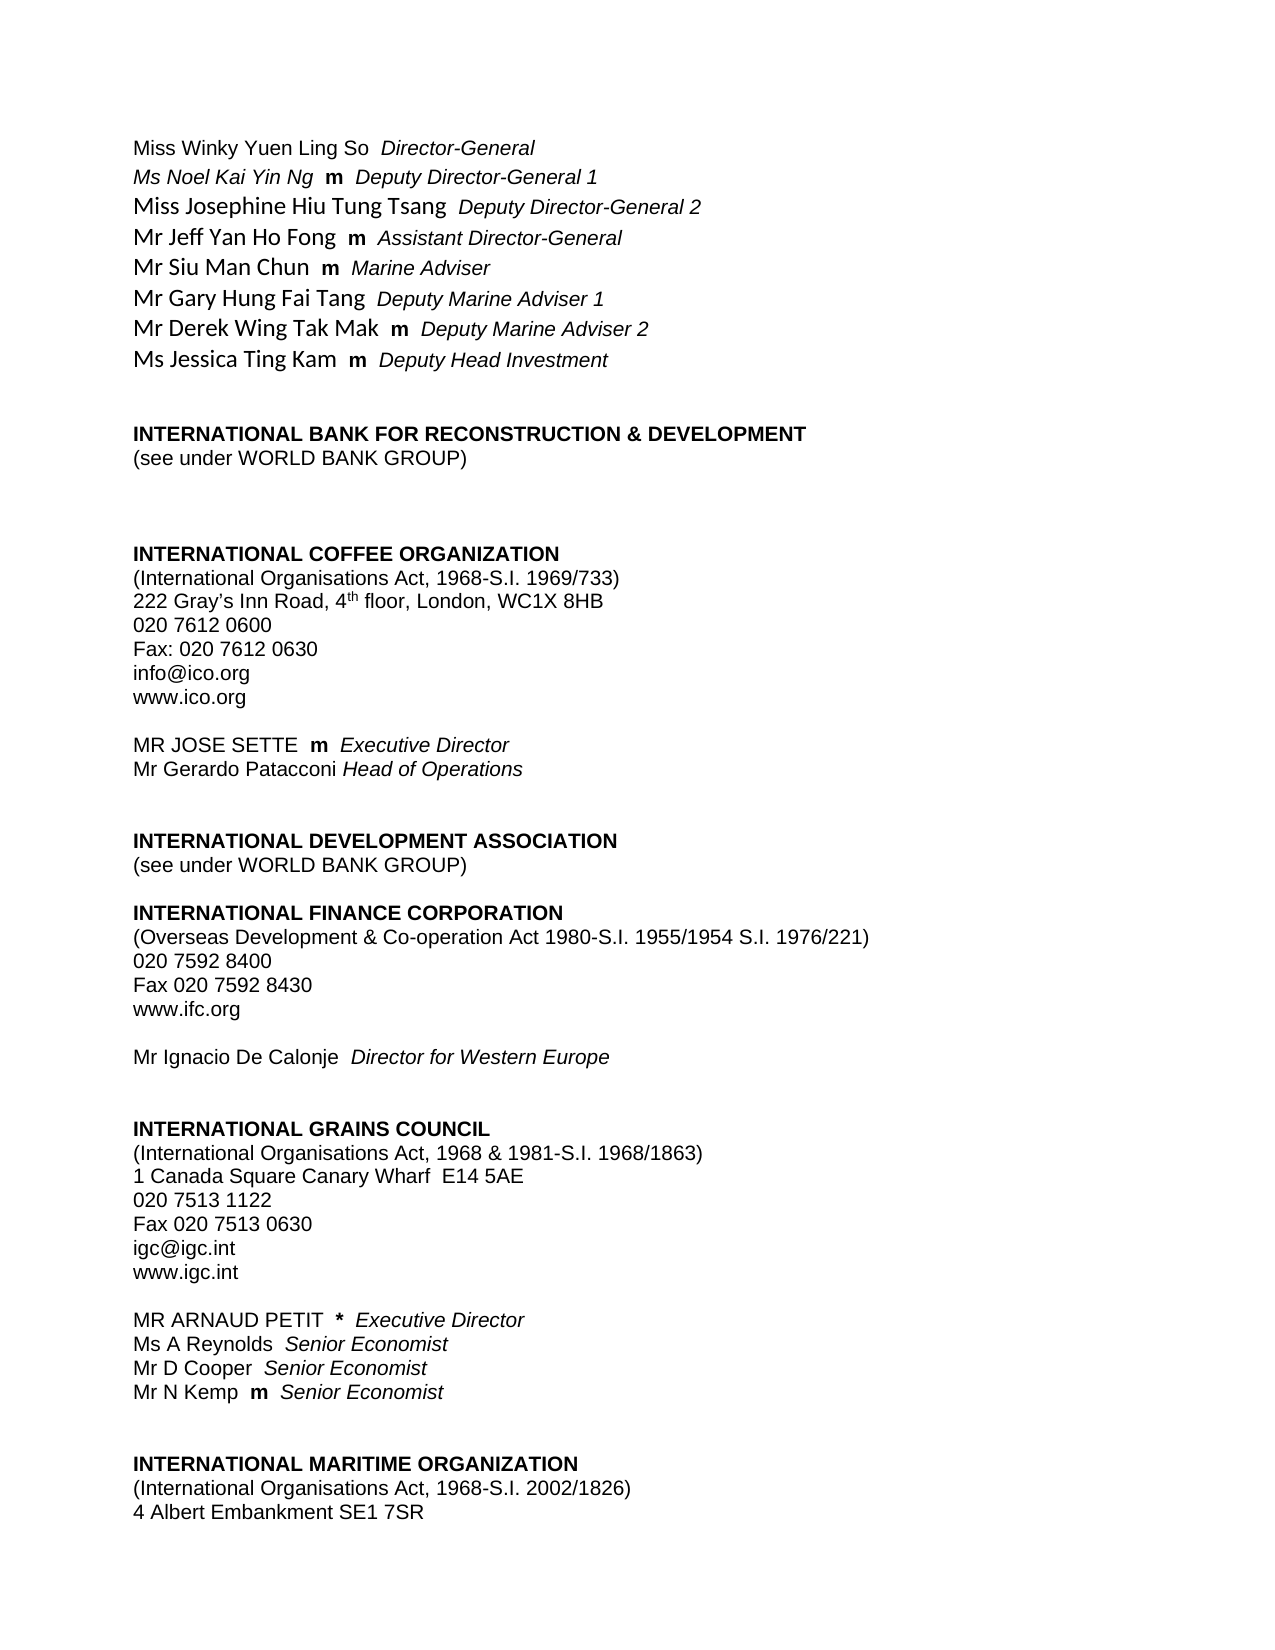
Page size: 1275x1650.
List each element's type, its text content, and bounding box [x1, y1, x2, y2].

text 020 7612 0600 [133, 613, 1181, 637]
text Mr Ignacio De Calonje Director for Western Europe [133, 1044, 1181, 1068]
text www.igc.int [133, 1260, 1181, 1284]
text 222 Gray’s Inn Road, 4th floor, London, WC1X 8HB [133, 589, 1181, 613]
text INTERNATIONAL MARITIME ORGANIZATION [133, 1452, 1181, 1476]
text www.ifc.org [133, 997, 1181, 1021]
text Mr Gerardo Patacconi Head of Operations [133, 757, 1181, 781]
text info@ico.org [133, 661, 1181, 685]
text Fax: 020 7612 0630 [133, 637, 1181, 661]
text Miss Winky Yuen Ling So Director-General Ms Noel Kai Yin Ng m Deputy Director-General 1 Miss Josephine Hiu Tung Tsang Deputy Director-General 2 Mr Jeff Yan Ho Fong m Assistant Director-General Mr Siu Man Chun m Marine Adviser Mr Gary Hung Fai Tang Deputy Marine Adviser 1 Mr Derek Wing Tak Mak m Deputy Marine Adviser 2 Ms Jessica Ting Kam m Deputy Head Investment [133, 136, 1181, 374]
text MR JOSE SETTE m Executive Director [133, 733, 1181, 757]
text INTERNATIONAL DEVELOPMENT ASSOCIATION [133, 829, 1181, 853]
text (International Organisations Act, 1968-S.I. 2002/1826) [133, 1476, 1181, 1500]
text (Overseas Development & Co-operation Act 1980-S.I. 1955/1954 S.I. 1976/221) [133, 925, 1181, 949]
text 020 7592 8400 [133, 949, 1181, 973]
text INTERNATIONAL COFFEE ORGANIZATION [133, 541, 1181, 565]
text Mr N Kemp m Senior Economist [133, 1380, 1181, 1404]
subtitle INTERNATIONAL FINANCE CORPORATION [133, 901, 1181, 925]
text (International Organisations Act, 1968 & 1981-S.I. 1968/1863) [133, 1140, 1181, 1164]
text 4 Albert Embankment SE1 7SR [133, 1500, 1181, 1524]
text Fax 020 7592 8430 [133, 973, 1181, 997]
text (see under WORLD BANK GROUP) [133, 446, 1181, 469]
text igc@igc.int [133, 1236, 1181, 1260]
text 1 Canada Square Canary Wharf E14 5AE [133, 1164, 1181, 1188]
text INTERNATIONAL GRAINS COUNCIL [133, 1116, 1181, 1140]
text Mr D Cooper Senior Economist [133, 1356, 1181, 1380]
text Fax 020 7513 0630 [133, 1212, 1181, 1236]
text MR ARNAUD PETIT * Executive Director [133, 1308, 1181, 1332]
text www.ico.org [133, 685, 1181, 709]
text (see under WORLD BANK GROUP) [133, 853, 1181, 877]
text 020 7513 1122 [133, 1188, 1181, 1212]
text (International Organisations Act, 1968-S.I. 1969/733) [133, 565, 1181, 589]
text INTERNATIONAL BANK FOR RECONSTRUCTION & DEVELOPMENT [133, 422, 1181, 446]
text Ms A Reynolds Senior Economist [133, 1332, 1181, 1356]
